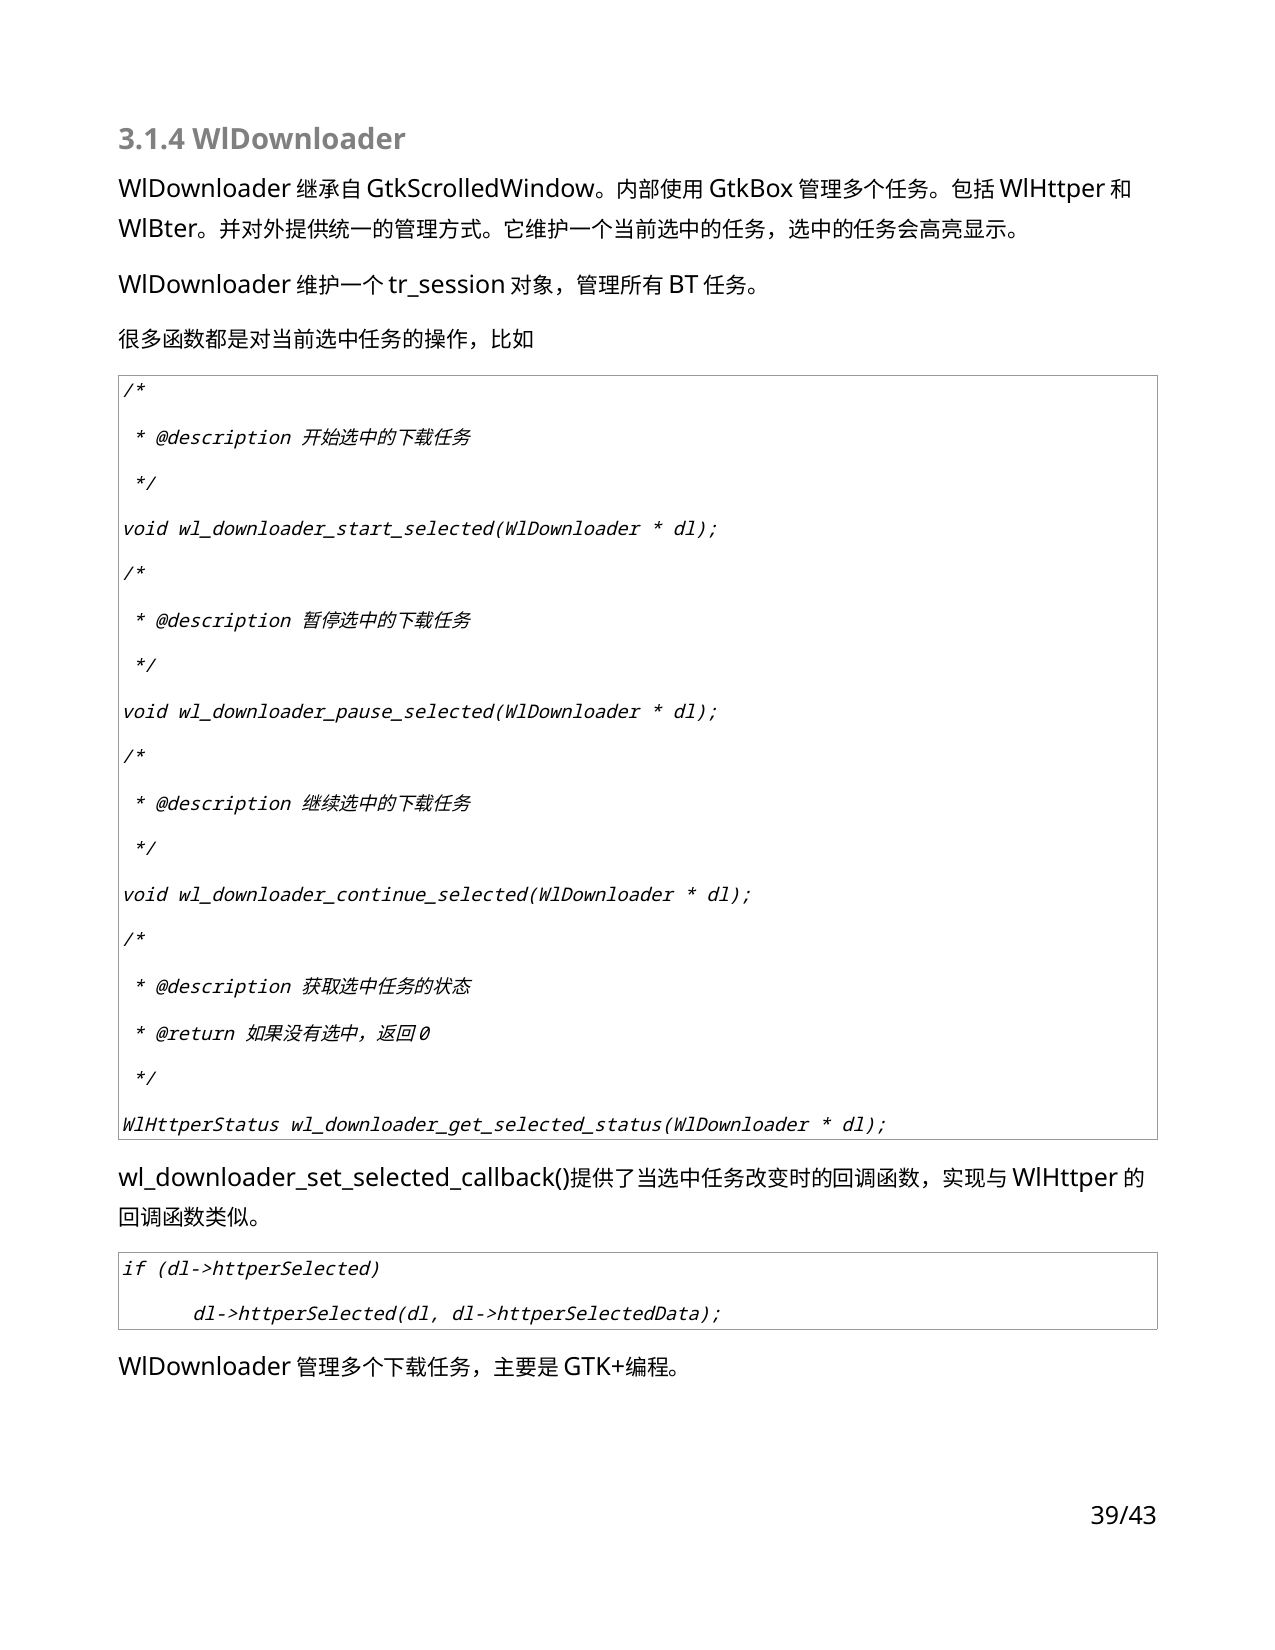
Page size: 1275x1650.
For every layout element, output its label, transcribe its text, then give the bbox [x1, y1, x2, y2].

text /* [119, 923, 1157, 952]
text void wl_downloader_continue_selected(WlDownloader * dl); [119, 878, 1157, 906]
text WlDownloader维护一个tr_session对象，管理所有BT任务。 [118, 267, 1157, 301]
text */ [119, 1062, 1157, 1091]
text dl->httperSelected(dl, dl->httperSelectedData); [119, 1297, 1157, 1329]
text * @return 如果没有选中，返回0 [119, 1015, 1157, 1046]
text 很多函数都是对当前选中任务的操作，比如 [118, 322, 1157, 354]
text * @description 开始选中的下载任务 [119, 420, 1157, 450]
text */ [119, 650, 1157, 678]
text /* [119, 740, 1157, 769]
text WlDownloader继承自GtkScrolledWindow。内部使用GtkBox管理多个任务。包括WlHttper和WlBter。并对外提供统一的管理方式。它维护一个当前选中的任务，选中的任务会高亮显示。 [118, 170, 1157, 245]
text * @description 获取选中任务的状态 [119, 968, 1157, 998]
text void wl_downloader_pause_selected(WlDownloader * dl); [119, 695, 1157, 723]
subtitle 3.1.4 WlDownloader [118, 118, 1157, 158]
text if (dl->httperSelected) [119, 1253, 1157, 1281]
text /* [119, 557, 1157, 586]
text void wl_downloader_start_selected(WlDownloader * dl); [119, 512, 1157, 541]
text */ [119, 467, 1157, 496]
text * @description 继续选中的下载任务 [119, 785, 1157, 816]
text WlDownloader管理多个下载任务，主要是GTK+编程。 [118, 1349, 1157, 1383]
text wl_downloader_set_selected_callback()提供了当选中任务改变时的回调函数，实现与WlHttper的回调函数类似。 [118, 1159, 1157, 1231]
text /* [119, 376, 1157, 403]
text WlHttperStatus wl_downloader_get_selected_status(WlDownloader * dl); [119, 1108, 1157, 1139]
text * @description 暂停选中的下载任务 [119, 602, 1157, 633]
text */ [119, 832, 1157, 861]
